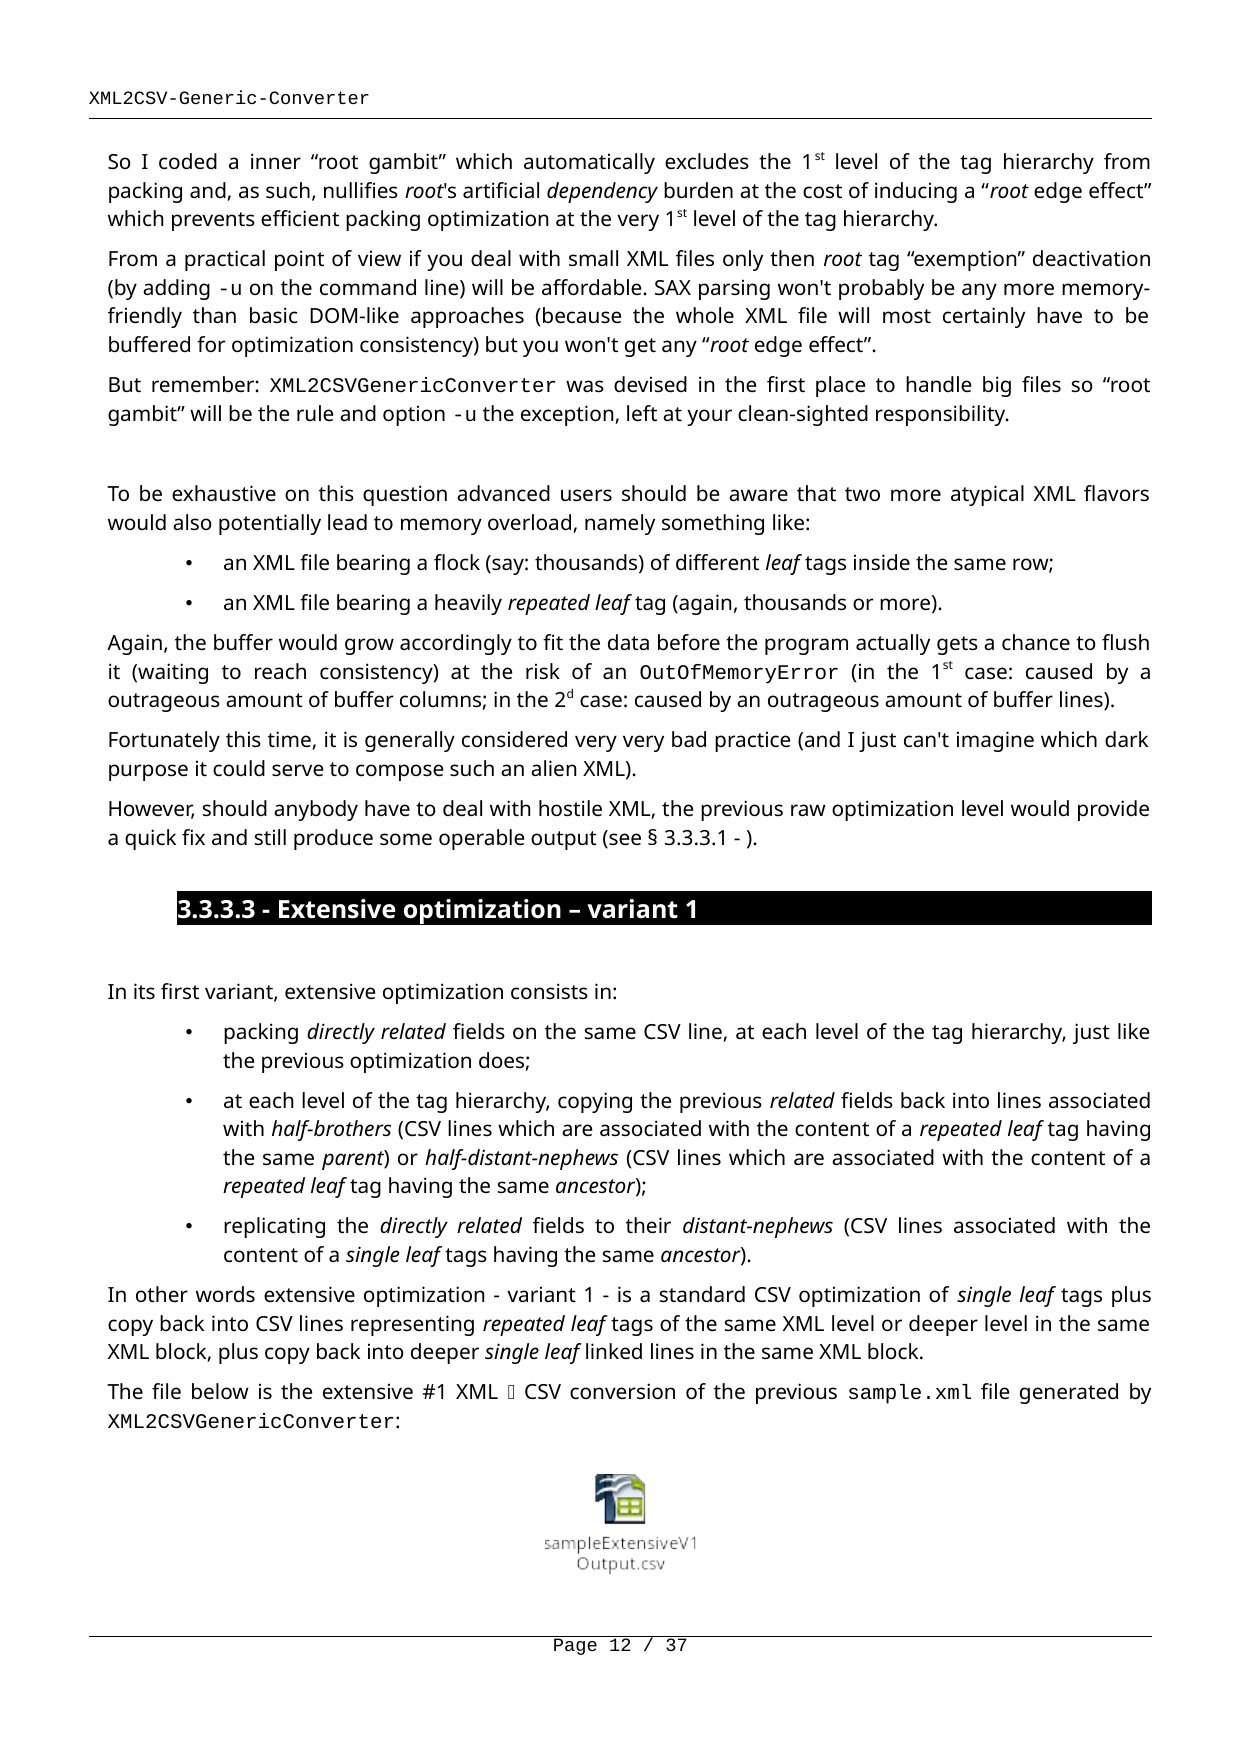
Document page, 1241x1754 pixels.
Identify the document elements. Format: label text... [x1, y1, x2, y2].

text Again, the buffer would grow accordingly to fit the data before the program actually gets a chance to flush it (waiting to reach consistency) at the risk of an OutOfMemoryError (in the 1st case: caused by a outrageous amount of buffer columns; in the 2d case: caused by an outrageous amount of buffer lines). [107, 628, 1152, 714]
list packing directly related fields on the same CSV line, at each level of the tag hierarchy, just like the previous optimization does; [185, 1017, 1152, 1074]
text To be exhaustive on this question advanced users should be aware that two more atypical XML flavors would also potentially lead to memory overload, namely something like: [107, 479, 1152, 536]
text So I coded a inner “root gambit” which automatically excludes the 1st level of the tag hierarchy from packing and, as such, nullifies root's artificial dependency burden at the cost of inducing a “root edge effect” which prevents efficient packing optimization at the very 1st level of the tag hierarchy. [107, 147, 1152, 233]
subtitle Extensive optimization – variant 1 [177, 891, 1152, 925]
list at each level of the tag hierarchy, copying the previous related fields back into lines associated with half-brothers (CSV lines which are associated with the content of a repeated leaf tag having the same parent) or half-distant-nephews (CSV lines which are associated with the content of a repeated leaf tag having the same ancestor); [185, 1086, 1152, 1200]
text But remember: XML2CSVGenericConverter was devised in the first place to handle big files so “root gambit” will be the rule and option -u the exception, left at your clean-sighted responsibility. [107, 370, 1152, 427]
text In its first variant, extensive optimization consists in: [107, 977, 1152, 1006]
list an XML file bearing a heavily repeated leaf tag (again, thousands or more). [185, 588, 1152, 617]
list an XML file bearing a flock (say: thousands) of different leaf tags inside the same row; [185, 548, 1152, 576]
text However, should anybody have to deal with hostile XML, the previous raw optimization level would provide a quick fix and still produce some operable output (see § 3.3.3.1 - ). [107, 794, 1152, 851]
text In other words extensive optimization - variant 1 - is a standard CSV optimization of single leaf tags plus copy back into CSV lines representing repeated leaf tags of the same XML level or deeper level in the same XML block, plus copy back into deeper single leaf linked lines in the same XML block. [107, 1280, 1152, 1366]
text From a practical point of view if you deal with small XML files only then root tag “exemption” deactivation (by adding -u on the command line) will be affordable. SAX parsing won't probably be any more memory-friendly than basic DOM-like approaches (because the whole XML file will most certainly have to be buffered for optimization consistency) but you won't get any “root edge effect”. [107, 244, 1152, 358]
text The file below is the extensive #1 XML _ CSV conversion of the previous sample.xml file generated by XML2CSVGenericConverter: [107, 1377, 1152, 1434]
text Fortunately this time, it is generally considered very very bad practice (and I just can't imagine which dark purpose it could serve to compose such an alien XML). [107, 726, 1152, 782]
list replicating the directly related fields to their distant-nephews (CSV lines associated with the content of a single leaf tags having the same ancestor). [185, 1212, 1152, 1268]
